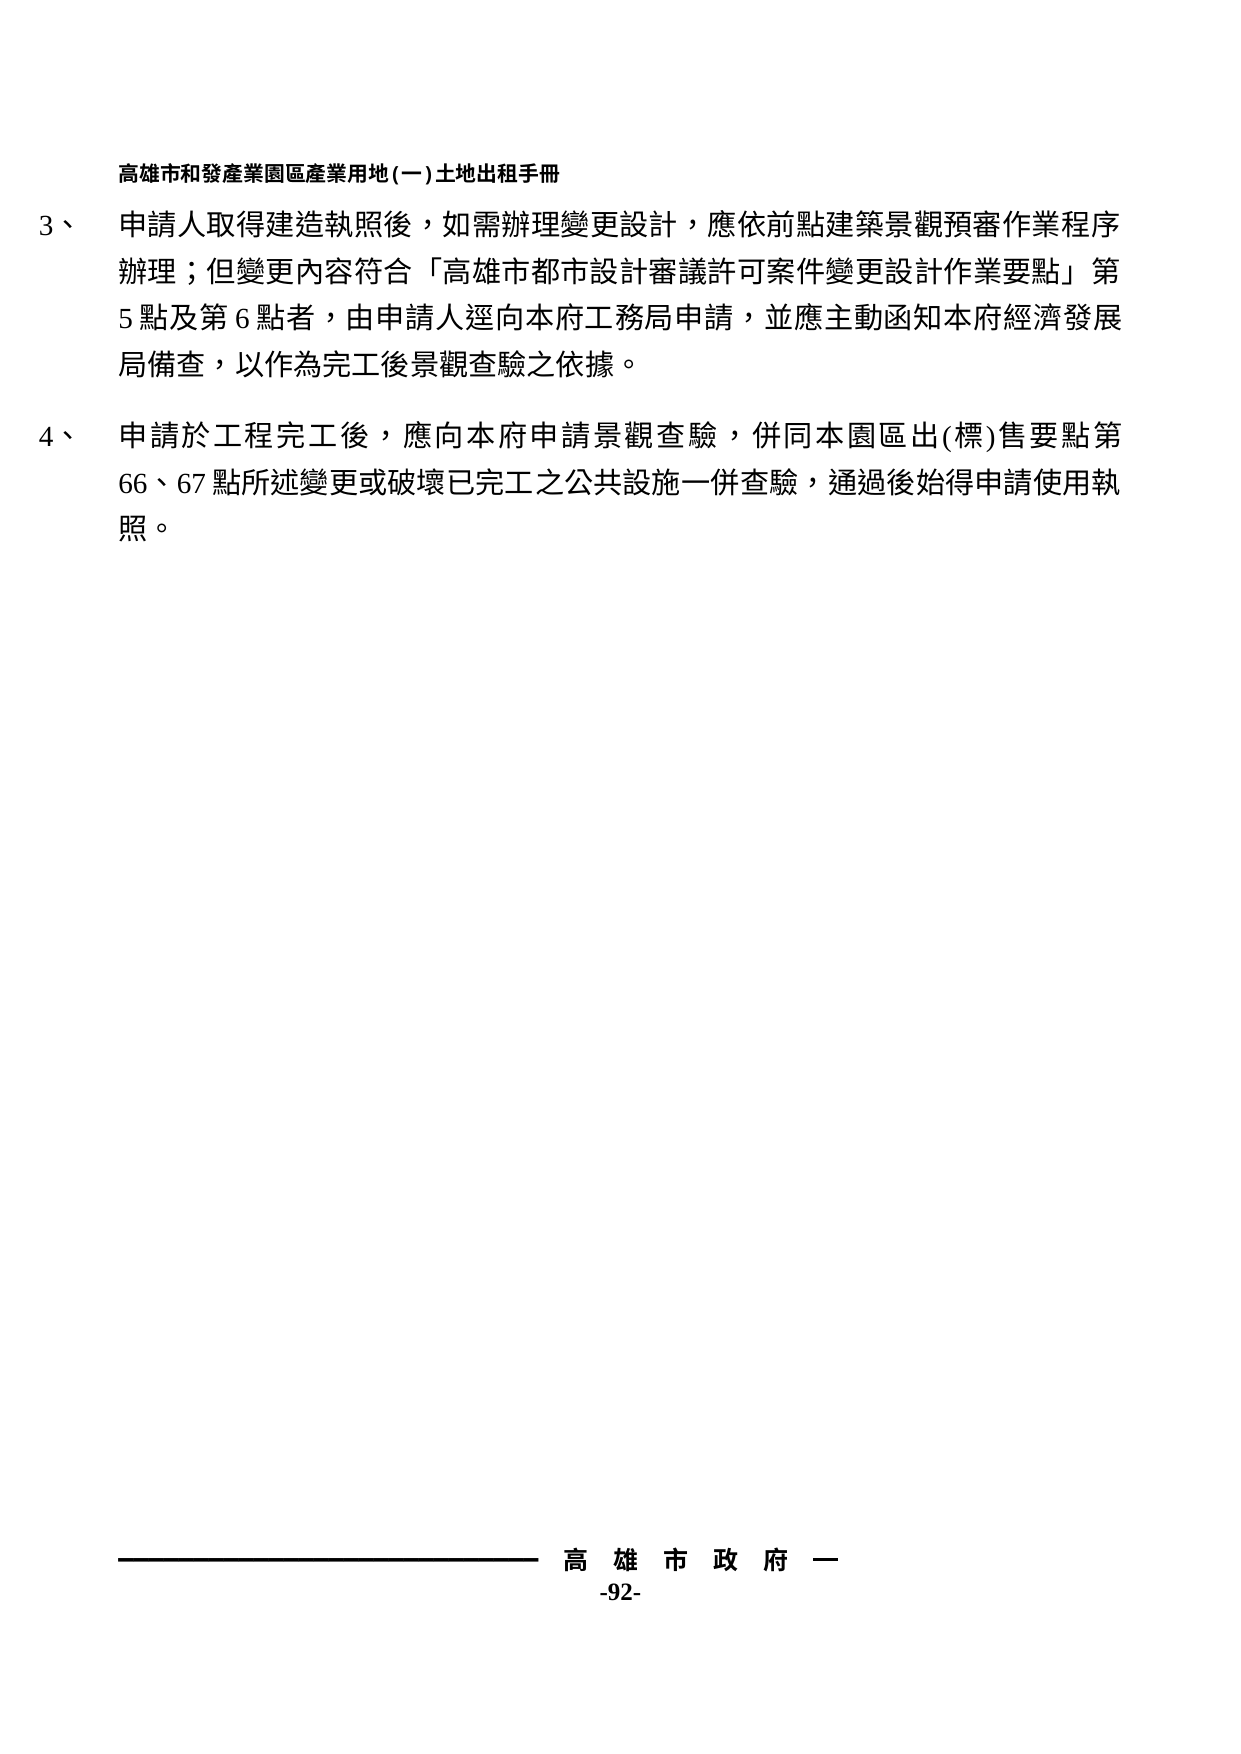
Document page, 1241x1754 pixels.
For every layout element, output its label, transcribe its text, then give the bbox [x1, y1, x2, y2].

list 申請於工程完工後，應向本府申請景觀查驗，併同本園區出(標)售要點第66、67點所述變更或破壞已完工之公共設施一併查驗，通過後始得申請使用執照。 [38, 413, 1122, 548]
list 申請人取得建造執照後，如需辦理變更設計，應依前點建築景觀預審作業程序辦理；但變更內容符合「高雄市都市設計審議許可案件變更設計作業要點」第5點及第6點者，由申請人逕向本府工務局申請，並應主動函知本府經濟發展局備查，以作為完工後景觀查驗之依據。 [38, 202, 1122, 383]
